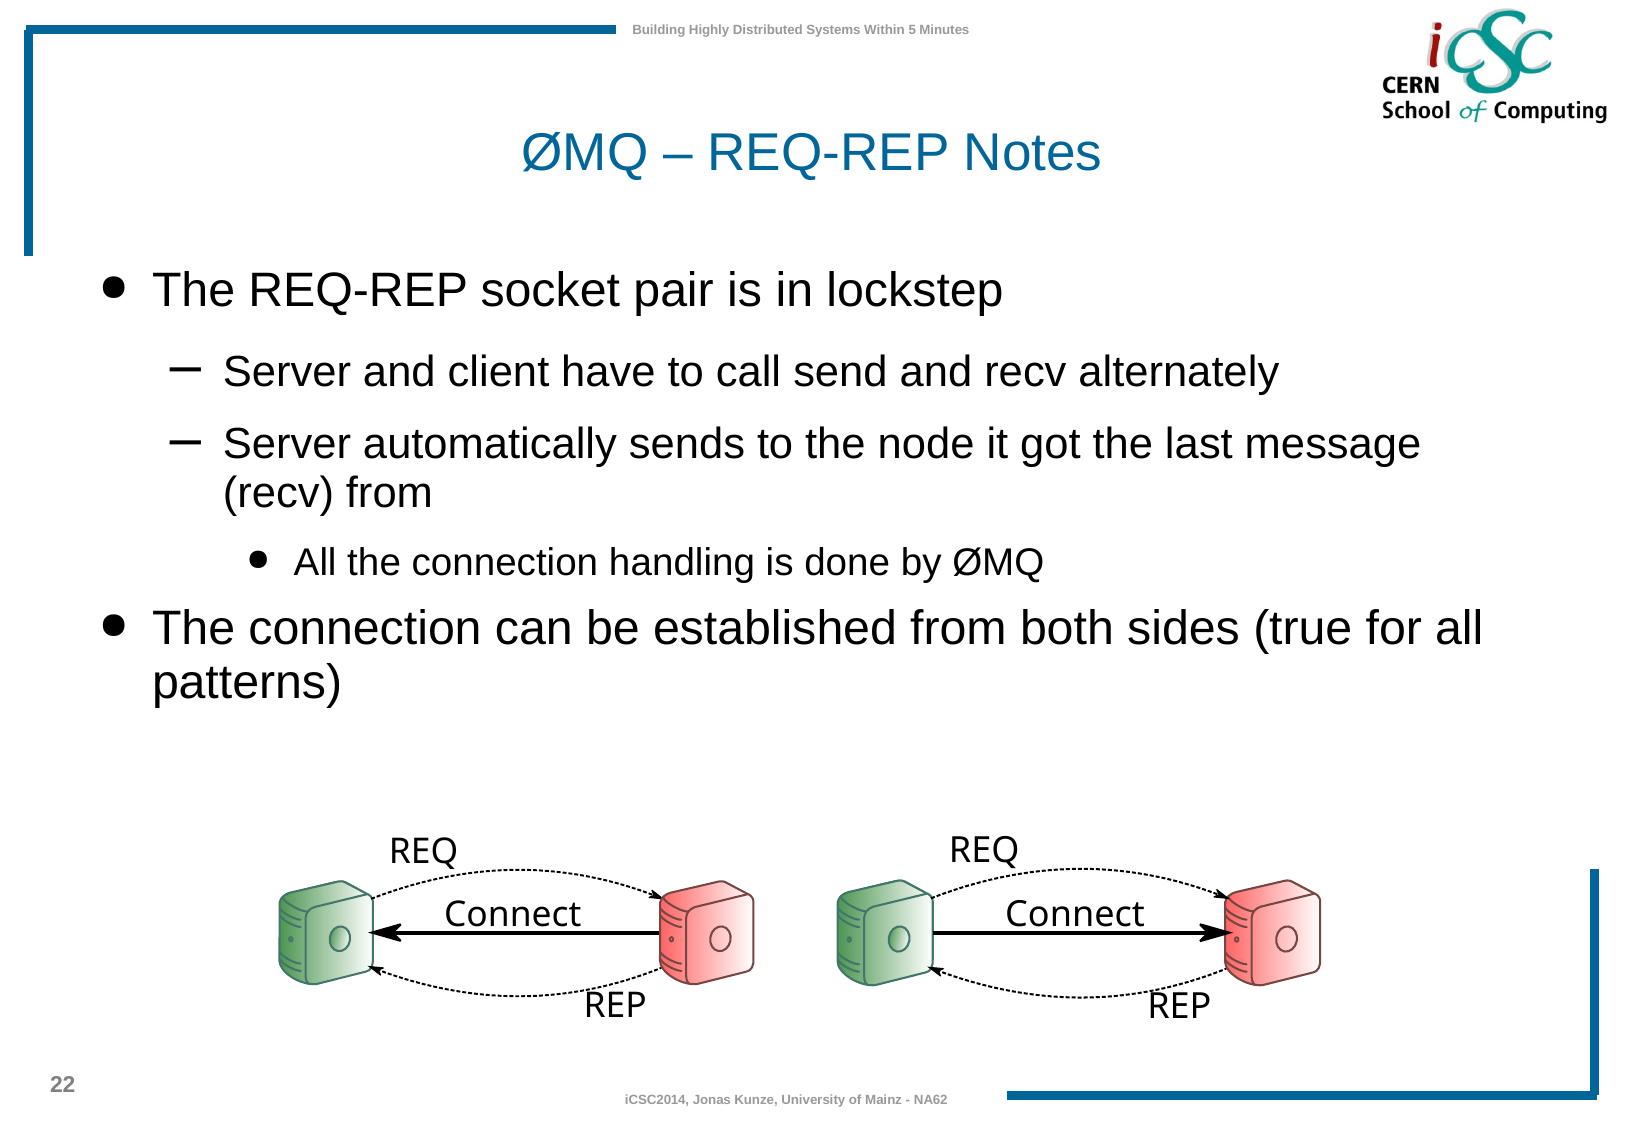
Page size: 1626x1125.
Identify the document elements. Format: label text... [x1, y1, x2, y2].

title ØMQ – REQ-REP Notes [81, 44, 1544, 233]
picture [1381, 8, 1608, 125]
picture [836, 835, 1322, 1019]
picture [278, 837, 755, 1018]
list The REQ-REP socket pair is in lockstep Server and client have to call send and recv alternately Server automatically sends to the node it got the last message (recv) from All the connection handling is done by ØMQ The connection can be established from both sides (true for all patterns) [81, 263, 1512, 1051]
